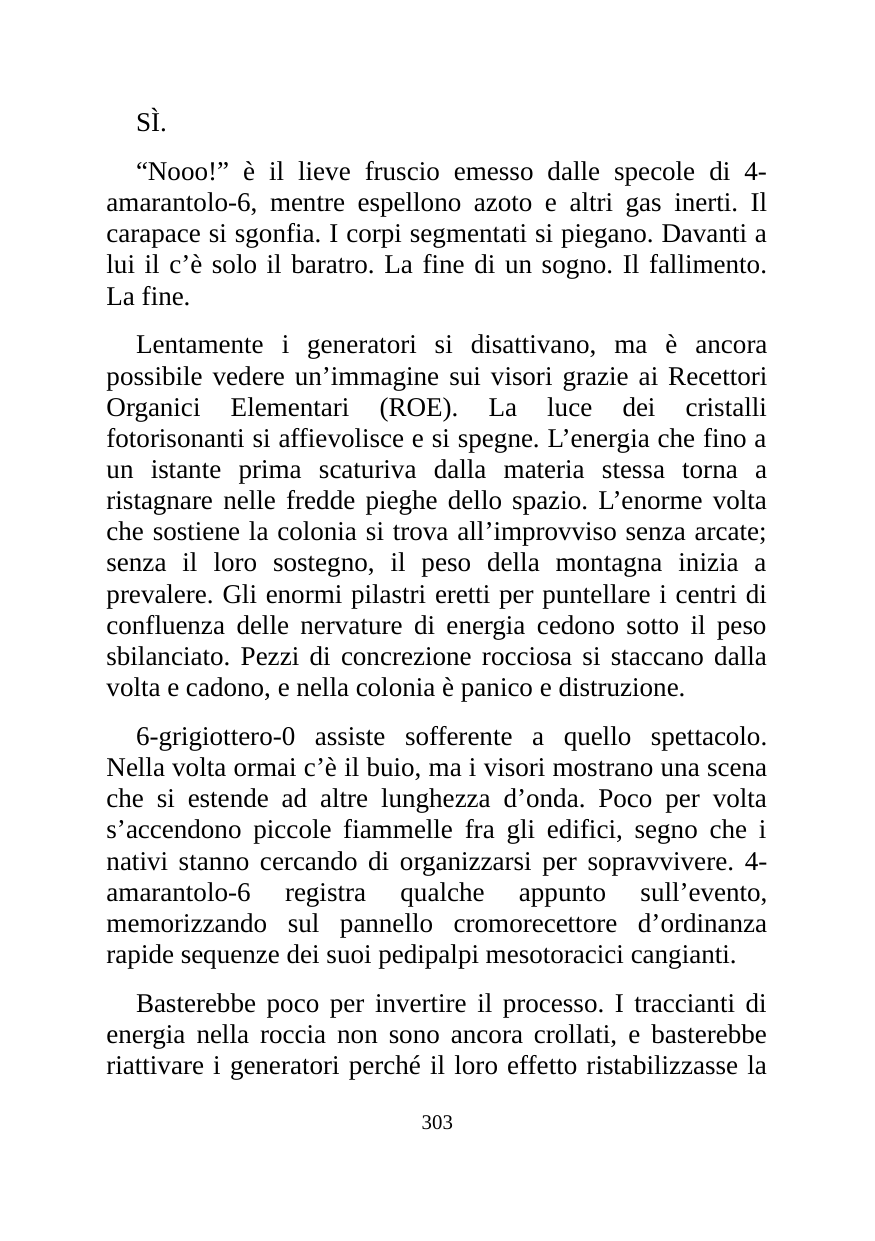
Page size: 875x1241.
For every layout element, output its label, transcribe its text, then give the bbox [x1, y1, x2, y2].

text SÌ. [106, 106, 768, 137]
text “Nooo!” è il lieve fruscio emesso dalle specole di 4-amarantolo-6, mentre espellono azoto e altri gas inerti. Il carapace si sgonfia. I corpi segmentati si piegano. Davanti a lui il c’è solo il baratro. La fine di un sogno. Il fallimento. La fine. [106, 155, 768, 311]
text 6-grigiottero-0 assiste sofferente a quello spettacolo. Nella volta ormai c’è il buio, ma i visori mostrano una scena che si estende ad altre lunghezza d’onda. Poco per volta s’accendono piccole fiammelle fra gli edifici, segno che i nativi stanno cercando di organizzarsi per sopravvivere. 4-amarantolo-6 registra qualche appunto sull’evento, memorizzando sul pannello cromorecettore d’ordinanza rapide sequenze dei suoi pedipalpi mesotoracici cangianti. [106, 720, 768, 969]
text Lentamente i generatori si disattivano, ma è ancora possibile vedere un’immagine sui visori grazie ai Recettori Organici Elementari (ROE). La luce dei cristalli fotorisonanti si affievolisce e si spegne. L’energia che fino a un istante prima scaturiva dalla materia stessa torna a ristagnare nelle fredde pieghe dello spazio. L’enorme volta che sostiene la colonia si trova all’improvviso senza arcate; senza il loro sostegno, il peso della montagna inizia a prevalere. Gli enormi pilastri eretti per puntellare i centri di confluenza delle nervature di energia cedono sotto il peso sbilanciato. Pezzi di concrezione rocciosa si staccano dalla volta e cadono, e nella colonia è panico e distruzione. [106, 328, 768, 702]
text Basterebbe poco per invertire il processo. I traccianti di energia nella roccia non sono ancora crollati, e basterebbe riattivare i generatori perché il loro effetto ristabilizzasse la [106, 987, 768, 1080]
